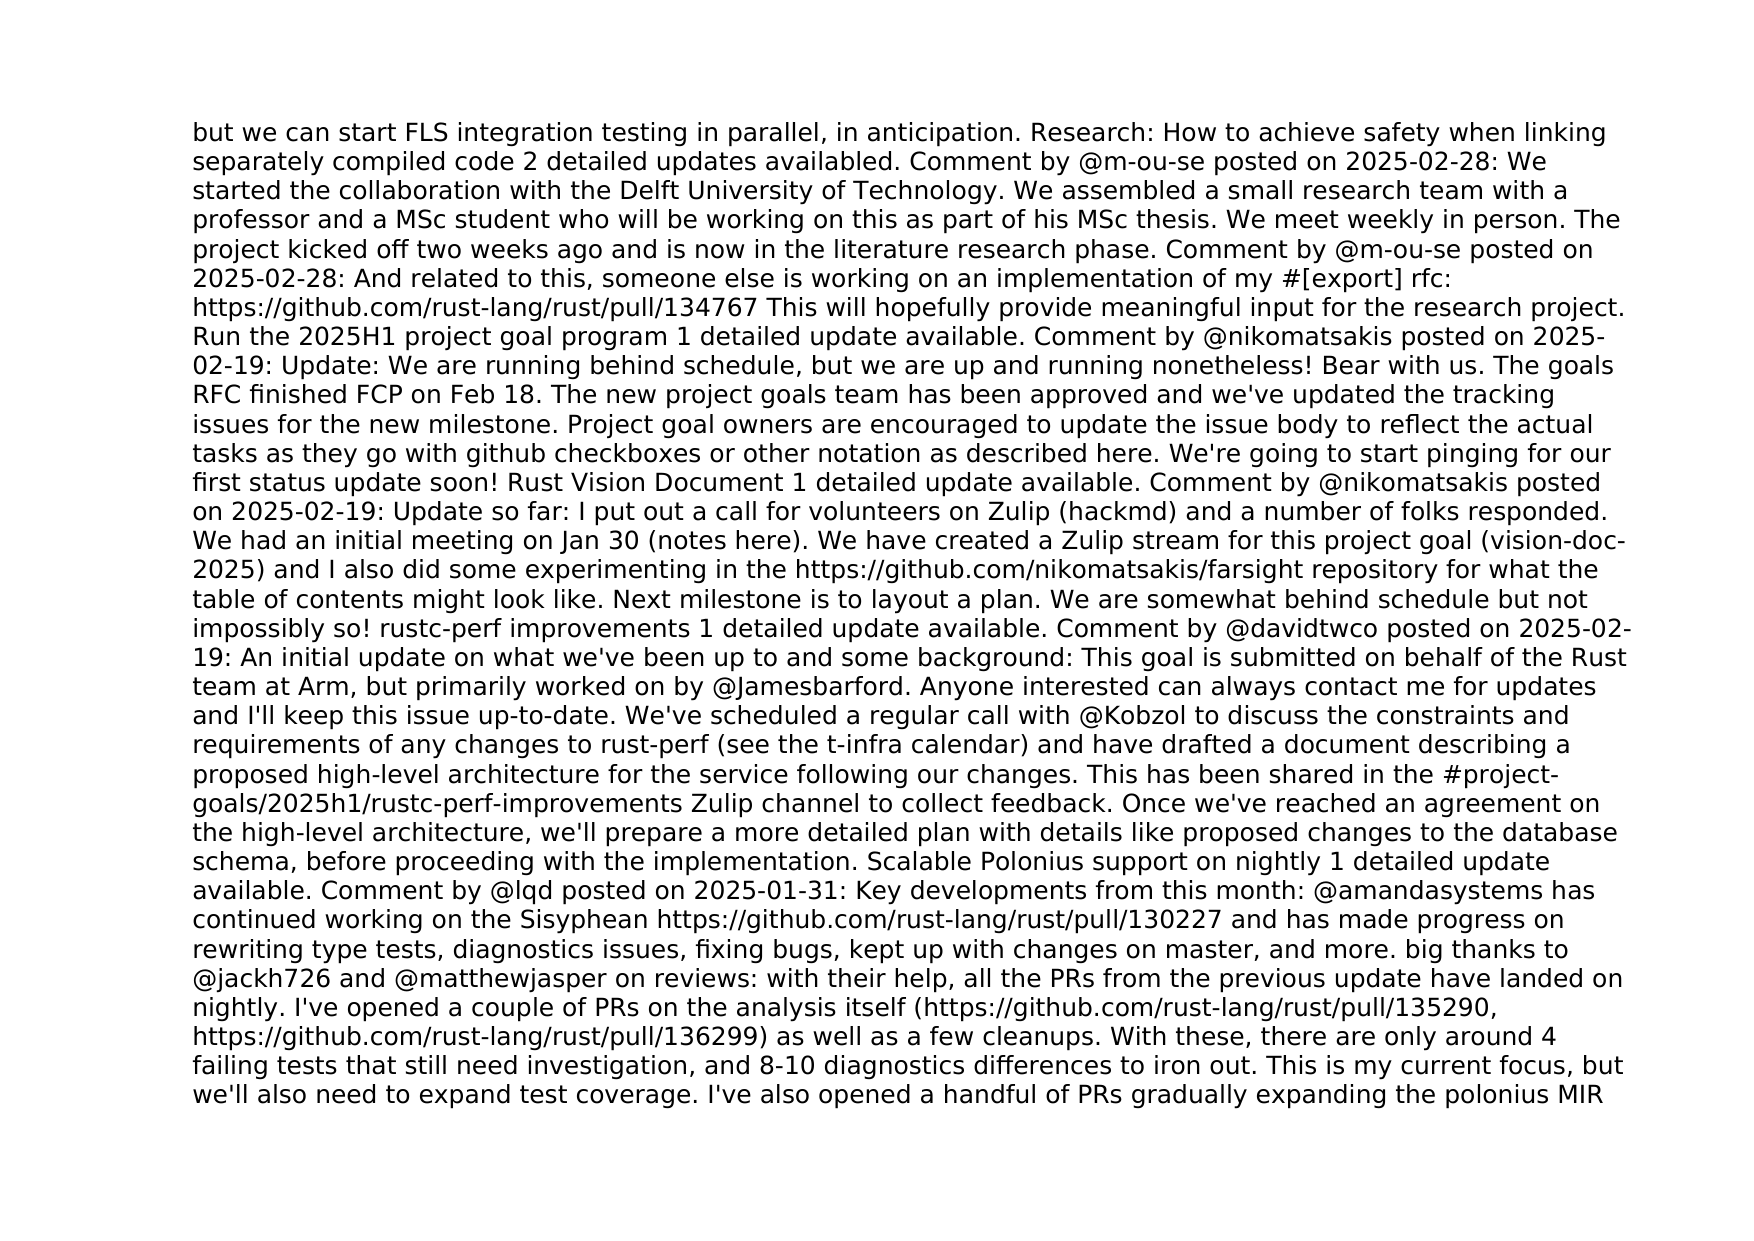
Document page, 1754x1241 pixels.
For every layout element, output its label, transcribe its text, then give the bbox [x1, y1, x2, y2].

list but we can start FLS integration testing in parallel, in anticipation. Research: How to achieve safety when linking separately compiled code 2 detailed updates availabled. Comment by @m-ou-se posted on 2025-02-28: We started the collaboration with the Delft University of Technology. We assembled a small research team with a professor and a MSc student who will be working on this as part of his MSc thesis. We meet weekly in person. The project kicked off two weeks ago and is now in the literature research phase. Comment by @m-ou-se posted on 2025-02-28: And related to this, someone else is working on an implementation of my #[export] rfc: https://github.com/rust-lang/rust/pull/134767 This will hopefully provide meaningful input for the research project. Run the 2025H1 project goal program 1 detailed update available. Comment by @nikomatsakis posted on 2025-02-19: Update: We are running behind schedule, but we are up and running nonetheless! Bear with us. The goals RFC finished FCP on Feb 18. The new project goals team has been approved and we've updated the tracking issues for the new milestone. Project goal owners are encouraged to update the issue body to reflect the actual tasks as they go with github checkboxes or other notation as described here. We're going to start pinging for our first status update soon! Rust Vision Document 1 detailed update available. Comment by @nikomatsakis posted on 2025-02-19: Update so far: I put out a call for volunteers on Zulip (hackmd) and a number of folks responded. We had an initial meeting on Jan 30 (notes here). We have created a Zulip stream for this project goal (vision-doc-2025) and I also did some experimenting in the https://github.com/nikomatsakis/farsight repository for what the table of contents might look like. Next milestone is to layout a plan. We are somewhat behind schedule but not impossibly so! rustc-perf improvements 1 detailed update available. Comment by @davidtwco posted on 2025-02-19: An initial update on what we've been up to and some background: This goal is submitted on behalf of the Rust team at Arm, but primarily worked on by @Jamesbarford. Anyone interested can always contact me for updates and I'll keep this issue up-to-date. We've scheduled a regular call with @Kobzol to discuss the constraints and requirements of any changes to rust-perf (see the t-infra calendar) and have drafted a document describing a proposed high-level architecture for the service following our changes. This has been shared in the #project-goals/2025h1/rustc-perf-improvements Zulip channel to collect feedback. Once we've reached an agreement on the high-level architecture, we'll prepare a more detailed plan with details like proposed changes to the database schema, before proceeding with the implementation. Scalable Polonius support on nightly 1 detailed update available. Comment by @lqd posted on 2025-01-31: Key developments from this month: @amandasystems has continued working on the Sisyphean https://github.com/rust-lang/rust/pull/130227 and has made progress on rewriting type tests, diagnostics issues, fixing bugs, kept up with changes on master, and more. big thanks to @jackh726 and @matthewjasper on reviews: with their help, all the PRs from the previous update have landed on nightly. I've opened a couple of PRs on the analysis itself (https://github.com/rust-lang/rust/pull/135290, https://github.com/rust-lang/rust/pull/136299) as well as a few cleanups. With these, there are only around 4 failing tests that still need investigation, and 8-10 diagnostics differences to iron out. This is my current focus, but we'll also need to expand test coverage. I've also opened a handful of PRs gradually expanding the polonius MIR [177, 118, 1636, 1110]
